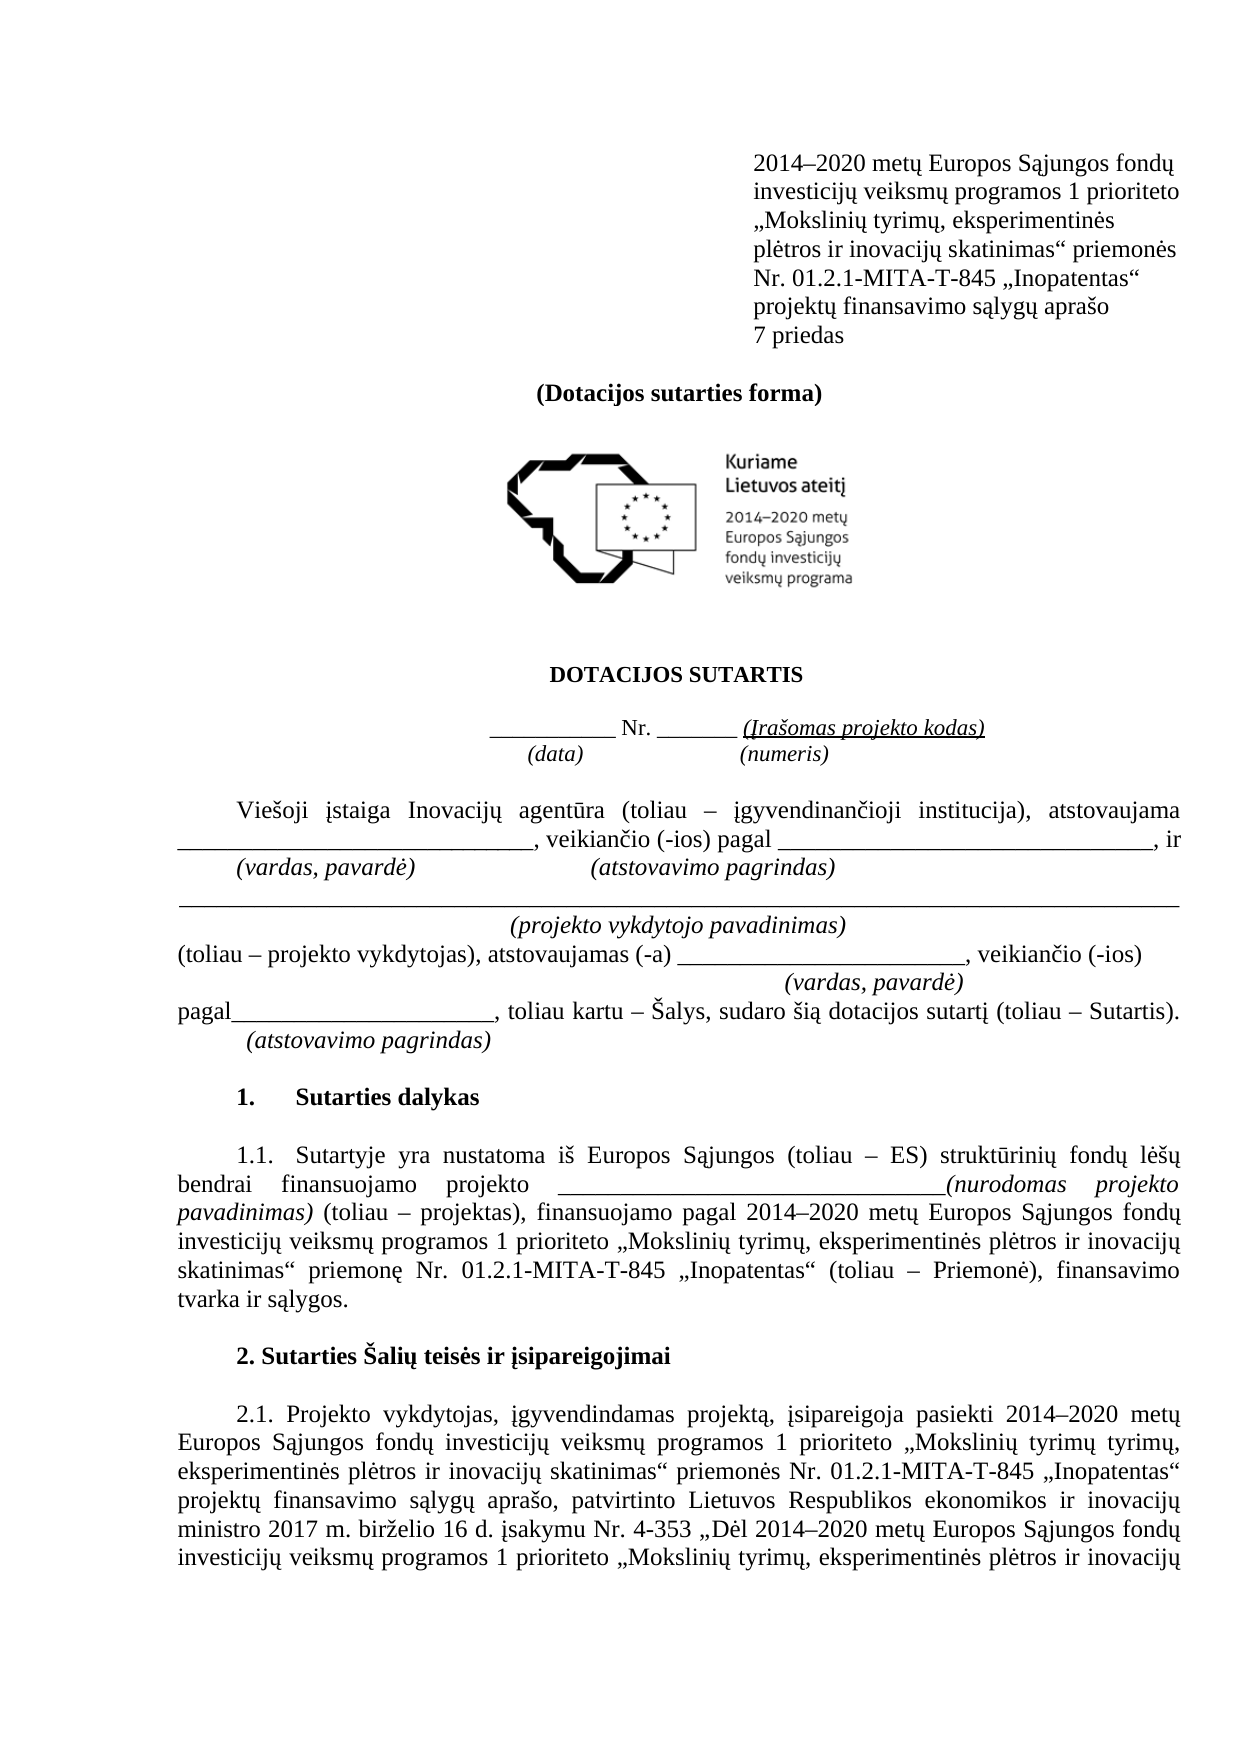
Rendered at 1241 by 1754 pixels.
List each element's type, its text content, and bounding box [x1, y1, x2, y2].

text (vardas, pavardė) [177, 967, 1181, 996]
text plėtros ir inovacijų skatinimas“ priemonės [753, 234, 1181, 263]
text pagal_____________________, toliau kartu – Šalys, sudaro šią dotacijos sutartį (toliau – Sutartis). (atstovavimo pagrindas) [177, 996, 1181, 1054]
text 7 priedas [753, 320, 1181, 349]
text (toliau – projekto vykdytojas), atstovaujamas (-a) _______________________, veikiančio (-ios) [177, 939, 1181, 967]
text investicijų veiksmų programos 1 prioriteto [753, 176, 1181, 205]
text 2.1. Projekto vykdytojas, įgyvendindamas projektą, įsipareigoja pasiekti 2014–2020 metų Europos Sąjungos fondų investicijų veiksmų programos 1 prioriteto „Mokslinių tyrimų tyrimų, eksperimentinės plėtros ir inovacijų skatinimas“ priemonės Nr. 01.2.1-MITA-T-845 „Inopatentas“ projektų finansavimo sąlygų aprašo, patvirtinto Lietuvos Respublikos ekonomikos ir inovacijų ministro 2017 m. birželio 16 d. įsakymu Nr. 4-353 „Dėl 2014–2020 metų Europos Sąjungos fondų investicijų veiksmų programos 1 prioriteto „Mokslinių tyrimų, eksperimentinės plėtros ir inovacijų [177, 1399, 1181, 1571]
text 1. Sutarties dalykas [222, 1082, 1181, 1111]
text 2. Sutarties Šalių teisės ir įsipareigojimai [222, 1341, 1181, 1370]
text DOTACIJOS SUTARTIS [177, 661, 1181, 687]
text Nr. 01.2.1-MITA-T-845 „Inopatentas“ [753, 263, 1181, 291]
text (Dotacijos sutarties forma) [177, 378, 1181, 406]
text ___________ Nr. _______ (Įrašomas projekto kodas) [295, 713, 1181, 740]
text 1.1. Sutartyje yra nustatoma iš Europos Sąjungos (toliau – ES) struktūrinių fondų lėšų bendrai finansuojamo projekto _______________________________(nurodomas projekto pavadinimas) (toliau – projektas), finansuojamo pagal 2014–2020 metų Europos Sąjungos fondų investicijų veiksmų programos 1 prioriteto „Mokslinių tyrimų, eksperimentinės plėtros ir inovacijų skatinimas“ priemonę Nr. 01.2.1-MITA-T-845 „Inopatentas“ (toliau – Priemonė), finansavimo tvarka ir sąlygos. [177, 1140, 1181, 1312]
text projektų finansavimo sąlygų aprašo [753, 291, 1181, 320]
text ________________________________________________________________________________ (projekto vykdytojo pavadinimas) [177, 881, 1181, 939]
text (data) (numeris) [177, 740, 1181, 766]
text 2014–2020 metų Europos Sąjungos fondų [753, 148, 1181, 176]
text Viešoji įstaiga Inovacijų agentūra (toliau – įgyvendinančioji institucija), atstovaujama _____________________ , veikiančio (-ios) pagal ______________________________, ir (vardas, pavardė) (atstovavimo pagrindas) [177, 795, 1181, 881]
text „Mokslinių tyrimų, eksperimentinės [753, 205, 1181, 234]
